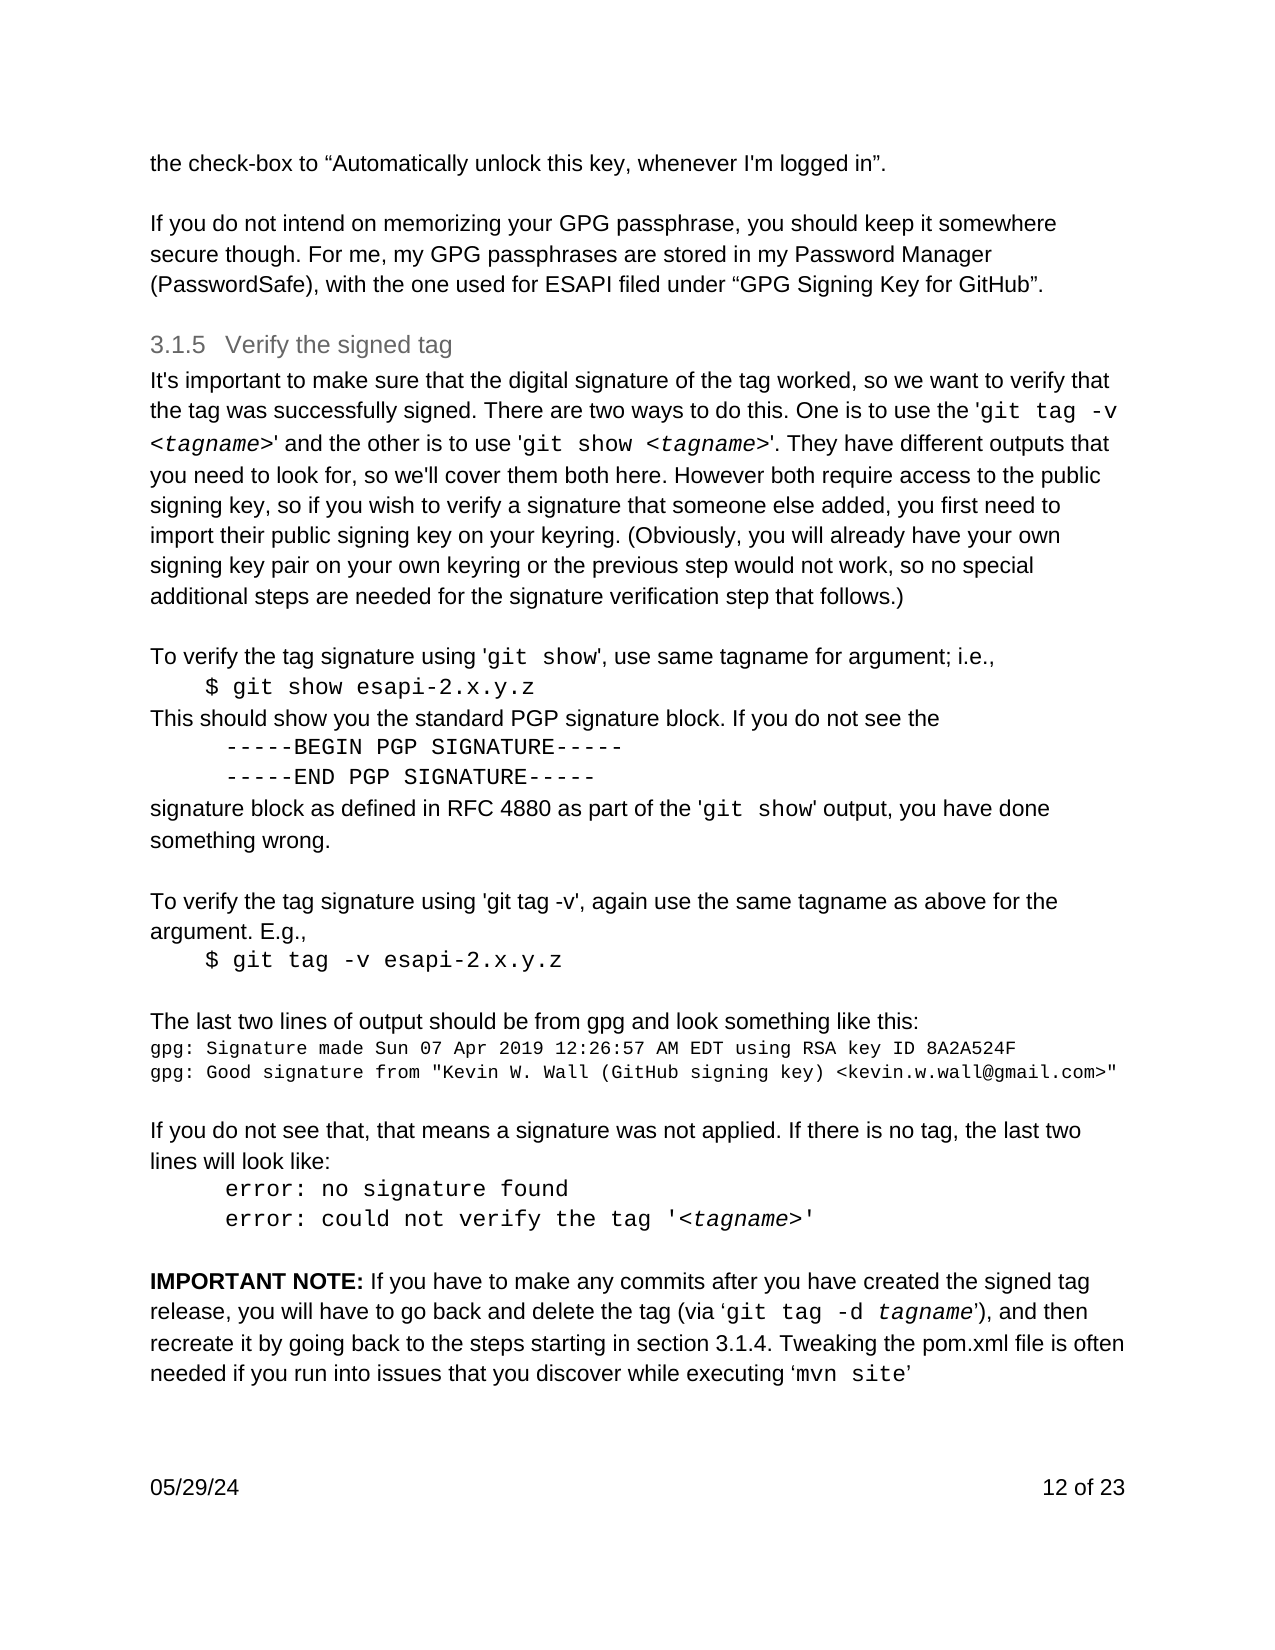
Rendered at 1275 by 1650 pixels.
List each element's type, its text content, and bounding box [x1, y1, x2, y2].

text error: could not verify the tag '<tagname>' [225, 1208, 1125, 1233]
text error: no signature found [225, 1178, 1125, 1204]
text The last two lines of output should be from gpg and look something like this: [150, 1008, 1125, 1034]
text $ git tag -v esapi-2.x.y.z [150, 948, 1125, 974]
text To verify the tag signature using 'git tag -v', again use the same tagname as above for the argument. E.g., [150, 888, 1125, 944]
text It's important to make sure that the digital signature of the tag worked, so we want to verify that the tag was successfully signed. There are two ways to do this. One is to use the 'git tag -v <tagname>' and the other is to use 'git show <tagname>'. They have different outputs that you need to look for, so we'll cover them both here. However both require access to the public signing key, so if you wish to verify a signature that someone else added, you first need to import their public signing key on your keyring. (Obviously, you will already have your own signing key pair on your own keyring or the previous step would not work, so no special additional steps are needed for the signature verification step that follows.) [150, 367, 1125, 609]
text gpg: Signature made Sun 07 Apr 2019 12:26:57 AM EDT using RSA key ID 8A2A524F [150, 1038, 1125, 1060]
text To verify the tag signature using 'git show', use same tagname for argument; i.e., [150, 643, 1125, 671]
text IMPORTANT NOTE: If you have to make any commits after you have created the signed tag release, you will have to go back and delete the tag (via ‘git tag -d tagname’), and then recreate it by going back to the steps starting in section 3.1.4. Tweaking the pom.xml file is often needed if you run into issues that you discover while executing ‘mvn site’ [150, 1268, 1125, 1388]
text $ git show esapi-2.x.y.z [150, 676, 1125, 702]
text -----END PGP SIGNATURE----- [225, 765, 1125, 791]
text gpg: Good signature from "Kevin W. Wall (GitHub signing key) <kevin.w.wall@gmail.com>" [150, 1063, 1125, 1084]
text the check-box to “Automatically unlock this key, whenever I'm logged in”. [150, 150, 1125, 176]
text If you do not intend on memorizing your GPG passphrase, you should keep it somewhere secure though. For me, my GPG passphrases are stored in my Password Manager (PasswordSafe), with the one used for ESAPI filed under “GPG Signing Key for GitHub”. [150, 210, 1125, 297]
text This should show you the standard PGP signature block. If you do not see the [150, 705, 1125, 732]
text If you do not see that, that means a signature was not applied. If there is no tag, the last two lines will look like: [150, 1117, 1125, 1174]
text signature block as defined in RFC 4880 as part of the 'git show' output, you have done something wrong. [150, 795, 1125, 854]
subtitle Verify the signed tag [150, 330, 1125, 359]
text -----BEGIN PGP SIGNATURE----- [225, 736, 1125, 762]
